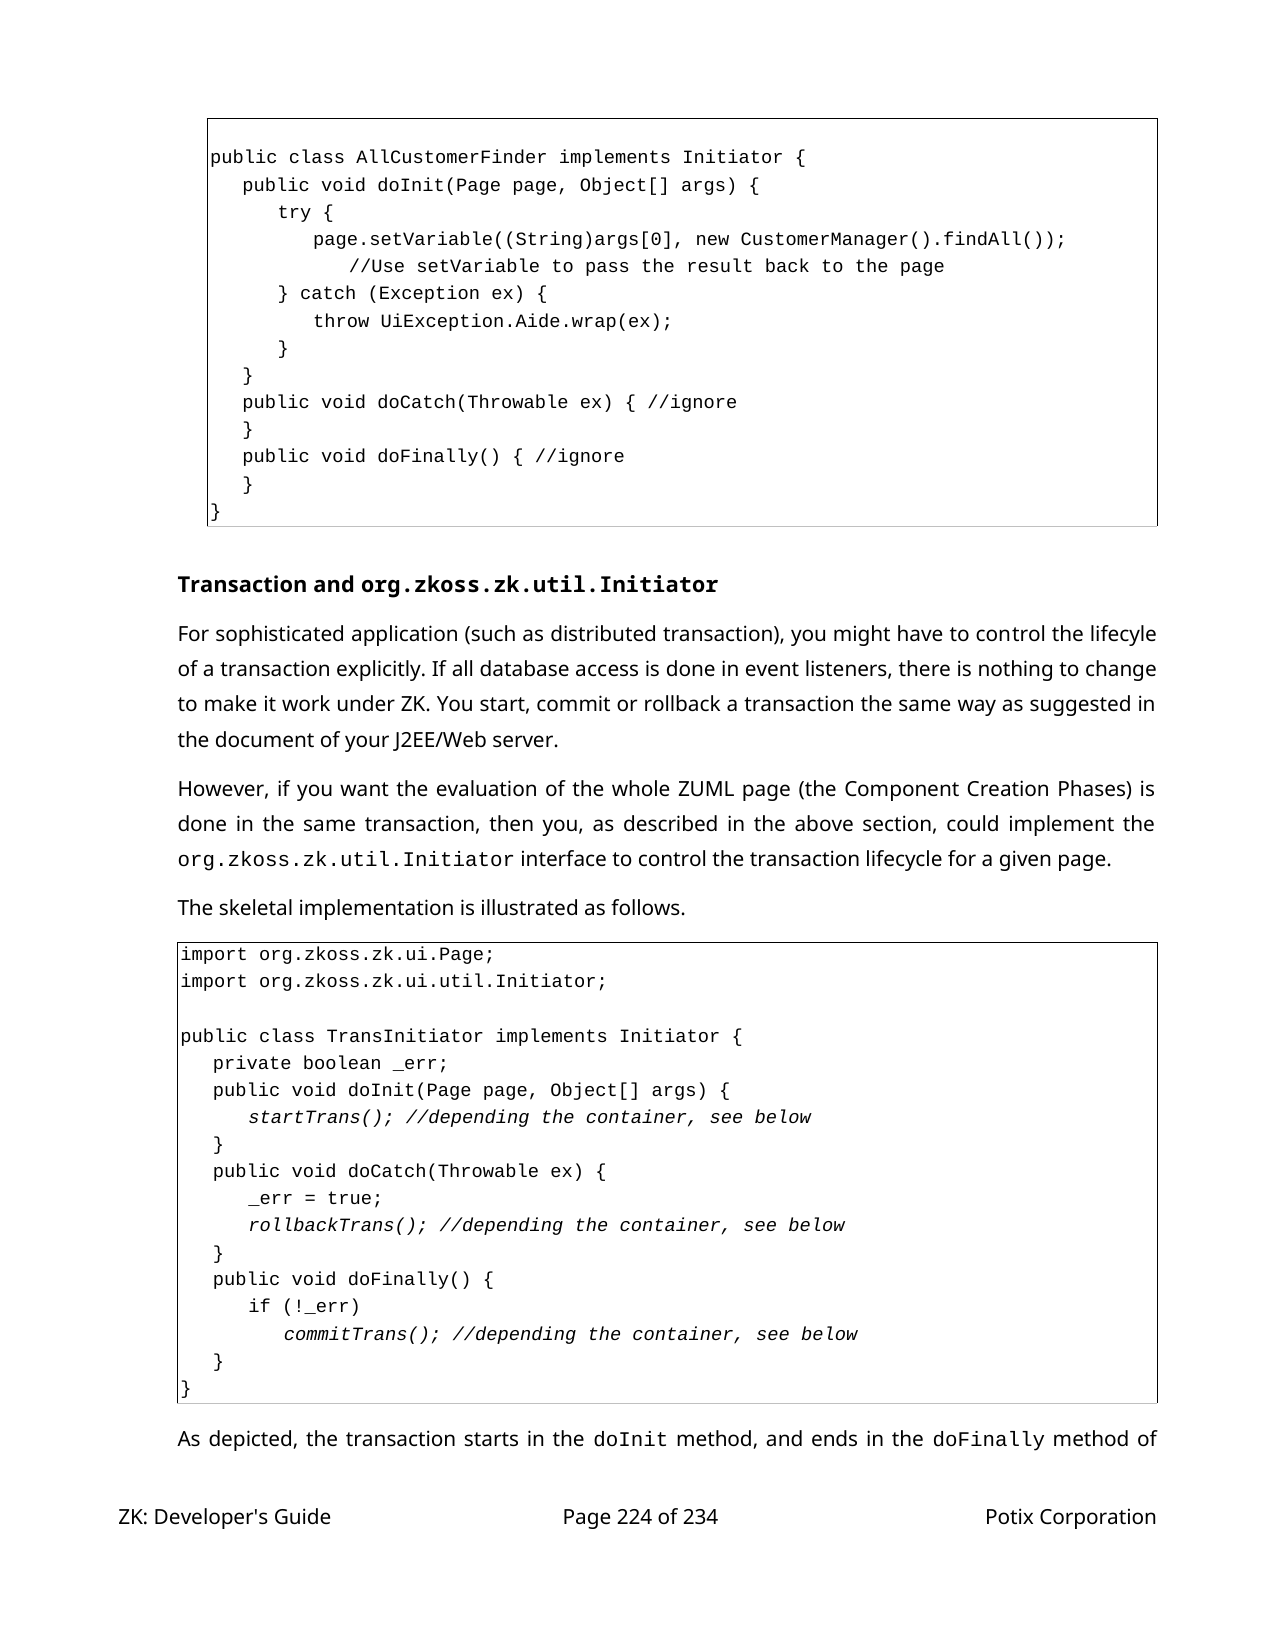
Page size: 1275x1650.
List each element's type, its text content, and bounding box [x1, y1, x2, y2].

text public void doFinally() { //ignore [208, 444, 1157, 469]
text throw UiException.Aide.wrap(ex); [208, 308, 1157, 333]
text } public void doFinally() { [178, 1241, 1157, 1291]
text public void doCatch(Throwable ex) { [178, 1159, 1157, 1183]
text commitTrans(); //depending the container, see below [178, 1321, 1157, 1346]
text public class TransInitiator implements Initiator { [178, 1024, 1157, 1048]
subtitle Transaction and org.zkoss.zk.util.Initiator [177, 568, 1157, 598]
text The skeletal implementation is illustrated as follows. [177, 893, 1157, 921]
text _err = true; [178, 1186, 1157, 1210]
text } [208, 336, 1157, 360]
text However, if you want the evaluation of the whole ZUML page (the Component Creation Phases) is done in the same transaction, then you, as described in the above section, could implement the org.zkoss.zk.util.Initiator interface to control the transaction lifecycle for a given page. [177, 774, 1157, 873]
text public void doInit(Page page, Object[] args) { [208, 172, 1157, 197]
text //Use setVariable to pass the result back to the page [208, 254, 1157, 278]
text rollbackTrans(); //depending the container, see below [178, 1213, 1157, 1238]
text if (!_err) [178, 1294, 1157, 1318]
text As depicted, the transaction starts in the doInit method, and ends in the doFinally method of [177, 1424, 1157, 1452]
text For sophisticated application (such as distributed transaction), you might have to control the lifecyle of a transaction explicitly. If all database access is done in event listeners, there is nothing to change to make it work under ZK. You start, commit or rollback a transaction the same way as suggested in the document of your J2EE/Web server. [177, 619, 1157, 753]
text public class AllCustomerFinder implements Initiator { [208, 145, 1157, 169]
text import org.zkoss.zk.ui.Page; [178, 943, 1157, 966]
text } [178, 1376, 1157, 1403]
text private boolean _err; public void doInit(Page page, Object[] args) { [178, 1051, 1157, 1102]
text } [208, 472, 1157, 496]
text } [178, 1349, 1157, 1373]
text } [178, 1132, 1157, 1156]
text try { [208, 200, 1157, 224]
text } [208, 417, 1157, 441]
text public void doCatch(Throwable ex) { //ignore [208, 390, 1157, 414]
text } [208, 363, 1157, 387]
text } catch (Exception ex) { [208, 281, 1157, 306]
text } [208, 499, 1157, 526]
text page.setVariable((String)args[0], new CustomerManager().findAll()); [208, 227, 1157, 251]
text startTrans(); //depending the container, see below [178, 1104, 1157, 1129]
text import org.zkoss.zk.ui.util.Initiator; [178, 969, 1157, 993]
